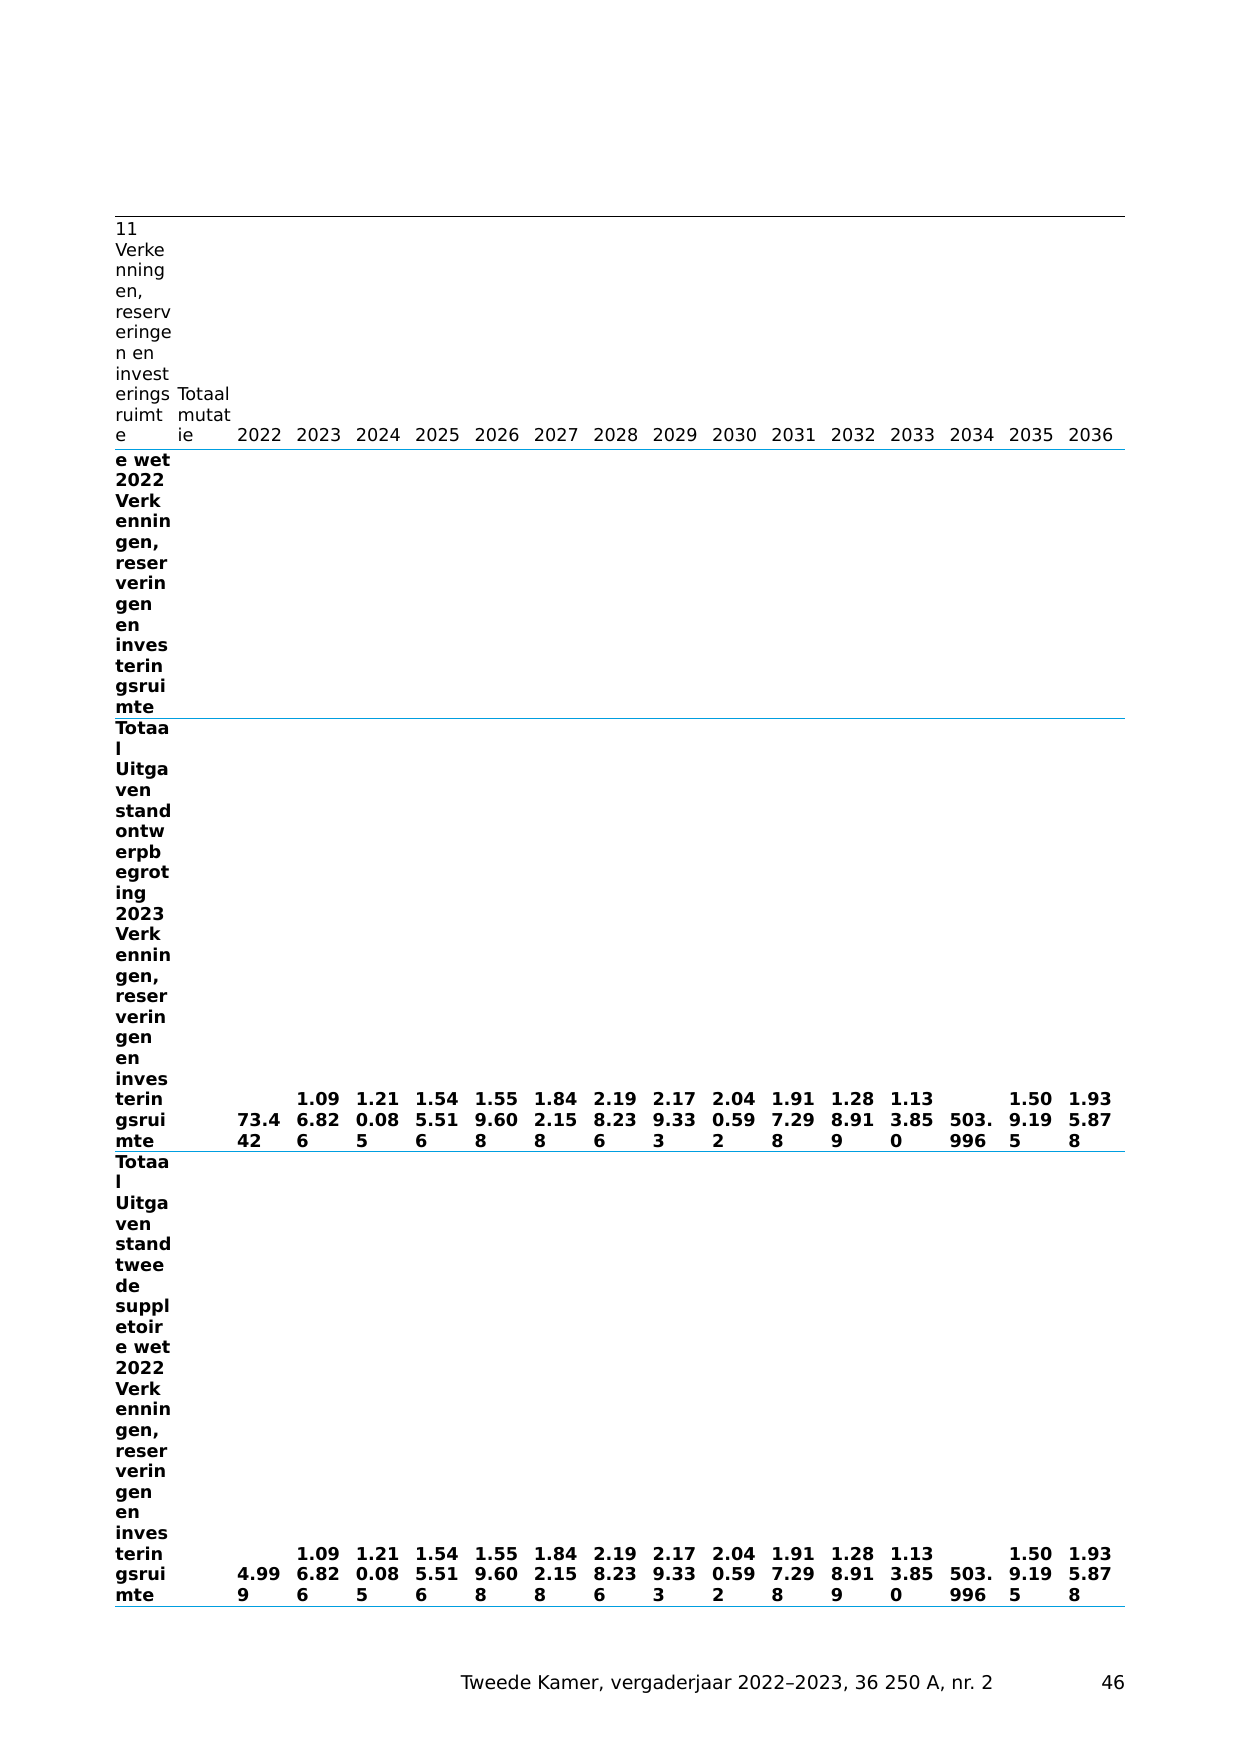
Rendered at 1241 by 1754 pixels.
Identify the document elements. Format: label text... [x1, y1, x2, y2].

table_cell 1.559.608 [471, 719, 531, 1151]
table_cell 11 Verkenningen, reserveringen en investeringsruimte [115, 217, 174, 449]
table_cell [946, 450, 1006, 718]
table_cell [471, 1607, 531, 1627]
table_cell [353, 450, 412, 718]
table_cell [946, 1607, 1006, 1627]
table_cell 1.509.195 [1006, 1152, 1065, 1606]
table_cell 1.288.919 [828, 1152, 887, 1606]
table_cell 4.999 [234, 1152, 293, 1606]
table_cell [175, 1152, 234, 1606]
table_cell 1.935.878 [1065, 1152, 1125, 1606]
table_cell Totaal mutatie [175, 217, 234, 449]
table_cell 2034 [946, 217, 1006, 449]
table_cell 1.096.826 [293, 719, 353, 1151]
table_cell [768, 1607, 828, 1627]
table_cell 1.842.158 [531, 1152, 590, 1606]
table_header Tabel 11 Artikel 11 Verkenningen, reserveringen en investeringsruimte (bedragen x € 1.000) [115, 191, 1125, 216]
table_cell [590, 1607, 649, 1627]
table_cell 2032 [828, 217, 887, 449]
table_cell 2023 [293, 217, 353, 449]
table_cell [412, 1607, 471, 1627]
table_cell 1.545.516 [412, 719, 471, 1151]
table_cell [1065, 1607, 1125, 1627]
table_cell [353, 1607, 412, 1627]
table_cell [828, 1607, 887, 1627]
table_cell 2.179.333 [650, 719, 709, 1151]
table_cell [531, 1607, 590, 1627]
table_cell [175, 1607, 234, 1627]
table_cell 2036 [1065, 217, 1125, 449]
table_cell 2029 [650, 217, 709, 449]
table_cell Totaal Uitgaven stand tweede suppletoire wet 2022 Verkenningen, reserveringen en investeringsruimte [115, 1152, 174, 1606]
table_cell 1.935.878 [1065, 719, 1125, 1151]
table_cell 1.917.298 [768, 1152, 828, 1606]
table_cell [531, 450, 590, 718]
table_cell [293, 1607, 353, 1627]
table_cell 2.040.592 [709, 719, 768, 1151]
table_cell 2033 [887, 217, 946, 449]
table_cell 2.040.592 [709, 1152, 768, 1606]
table_cell 2031 [768, 217, 828, 449]
table_cell [1065, 450, 1125, 718]
table_cell 2027 [531, 217, 590, 449]
table_cell 1.917.298 [768, 719, 828, 1151]
table_cell 1.545.516 [412, 1152, 471, 1606]
table_cell [115, 1607, 174, 1627]
table_cell 2.198.236 [590, 719, 649, 1151]
table_cell 73.442 [234, 719, 293, 1151]
table_cell Totaal Uitgaven stand ontwerpbegroting 2023 Verkenningen, reserveringen en investeringsruimte [115, 719, 174, 1151]
table_cell [709, 1607, 768, 1627]
table_cell [709, 450, 768, 718]
table_cell 1.133.850 [887, 1152, 946, 1606]
table_cell [828, 450, 887, 718]
table_cell 2025 [412, 217, 471, 449]
table_cell 503.996 [946, 1152, 1006, 1606]
table_cell [412, 450, 471, 718]
table_cell [768, 450, 828, 718]
table_cell [175, 719, 234, 1151]
table_cell 1.842.158 [531, 719, 590, 1151]
table_cell 1.509.195 [1006, 719, 1065, 1151]
table_cell 2026 [471, 217, 531, 449]
table_cell [650, 1607, 709, 1627]
table_cell [887, 450, 946, 718]
table_cell [650, 450, 709, 718]
table_cell 2.179.333 [650, 1152, 709, 1606]
table_cell 1.133.850 [887, 719, 946, 1151]
table_cell [590, 450, 649, 718]
table_cell 1.096.826 [293, 1152, 353, 1606]
table_cell 503.996 [946, 719, 1006, 1151]
table_cell 2.198.236 [590, 1152, 649, 1606]
table_cell 2024 [353, 217, 412, 449]
table_cell 1.559.608 [471, 1152, 531, 1606]
table_cell [234, 450, 293, 718]
table_cell [175, 450, 234, 718]
table_cell [1006, 450, 1065, 718]
table_cell 1.288.919 [828, 719, 887, 1151]
table_cell [471, 450, 531, 718]
table_cell e wet 2022 Verkenningen, reserveringen en investeringsruimte [115, 450, 174, 718]
table_cell [293, 450, 353, 718]
table_cell 2022 [234, 217, 293, 449]
table_cell 1.210.085 [353, 719, 412, 1151]
table_cell 2028 [590, 217, 649, 449]
table_cell 1.210.085 [353, 1152, 412, 1606]
table_cell 2030 [709, 217, 768, 449]
table_cell [234, 1607, 293, 1627]
table_cell [1006, 1607, 1065, 1627]
table_cell [887, 1607, 946, 1627]
table_cell 2035 [1006, 217, 1065, 449]
